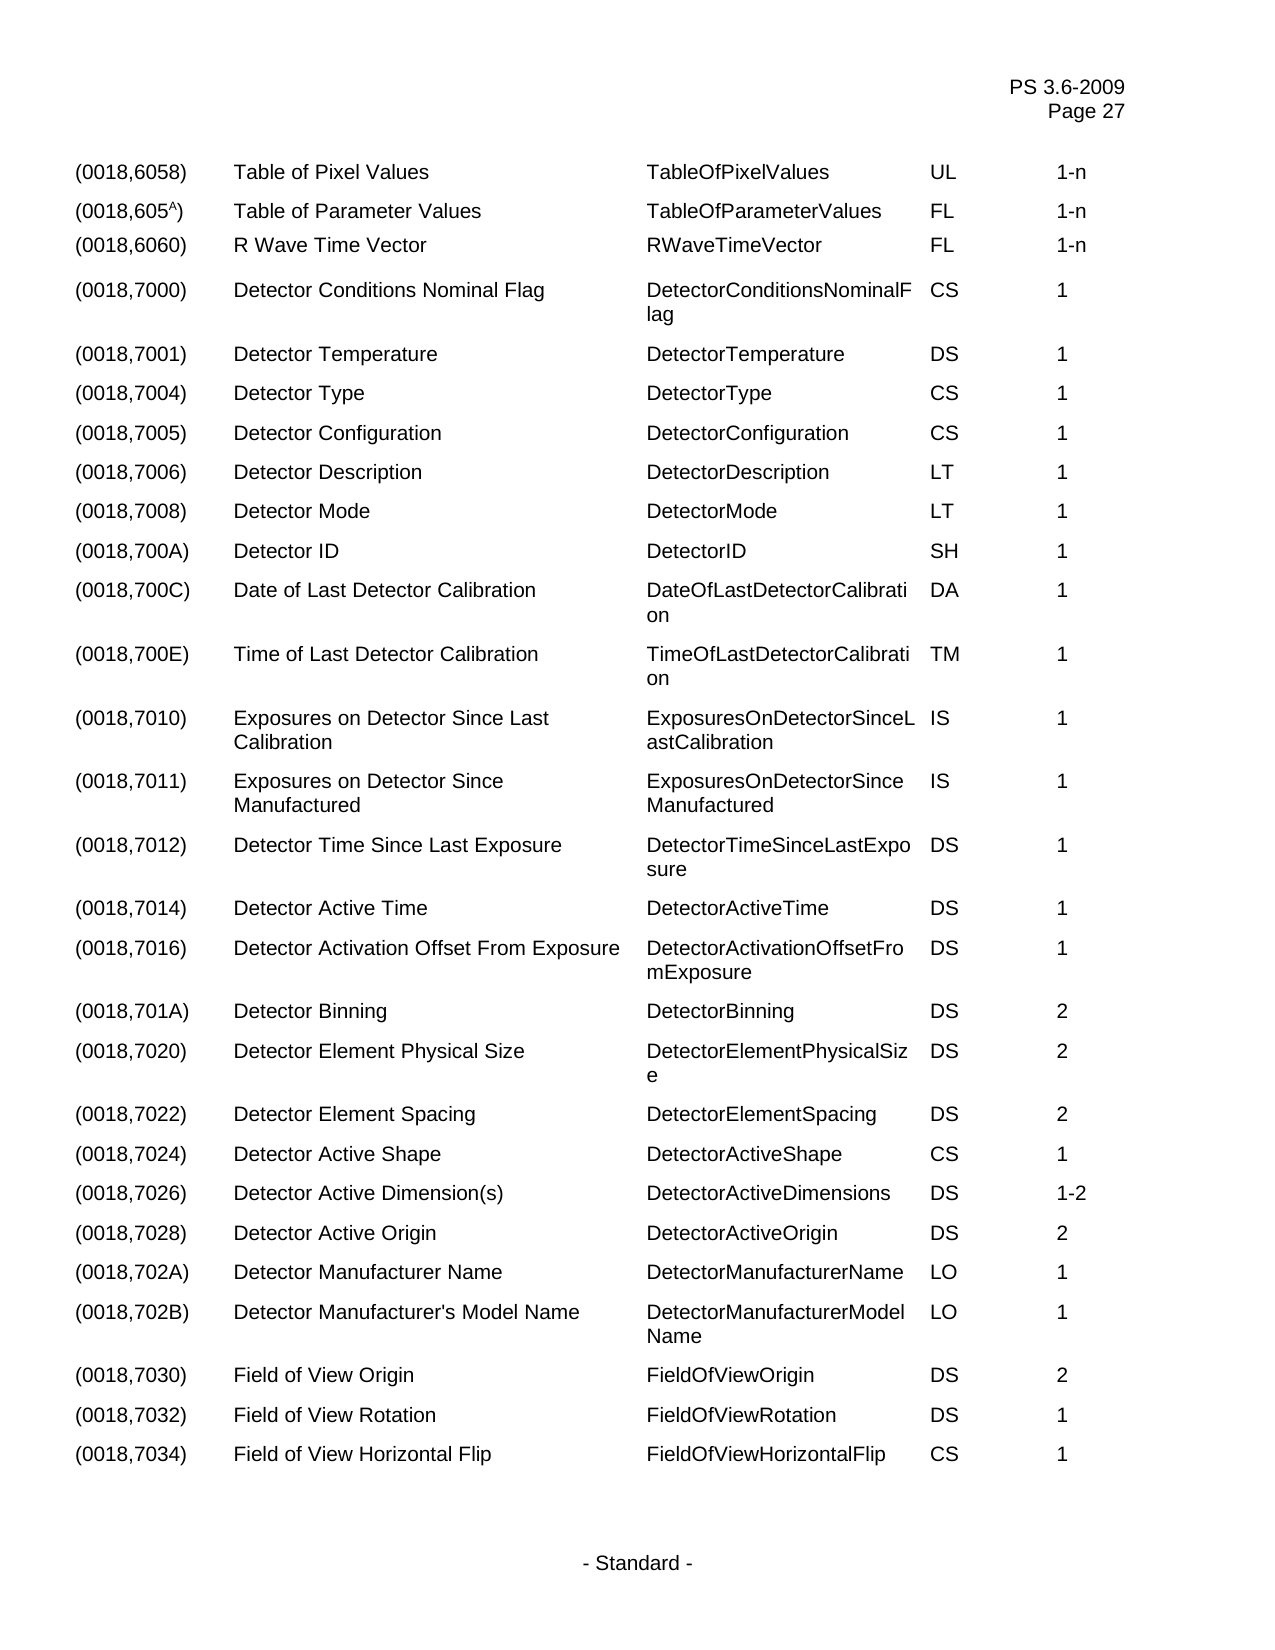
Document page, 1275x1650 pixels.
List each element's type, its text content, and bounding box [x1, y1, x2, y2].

table_cell Table of Parameter Values [226, 190, 639, 229]
table_cell FL [923, 229, 1049, 268]
table_cell (0018,702B) [68, 1290, 226, 1353]
table_cell Date of Last Detector Calibration [226, 569, 639, 632]
table_cell (0018,7028) [68, 1211, 226, 1251]
table_cell DS [923, 1172, 1049, 1211]
table_cell [1116, 1029, 1211, 1093]
table_cell 1 [1049, 332, 1116, 371]
table_cell 1 [1049, 529, 1116, 569]
table_cell (0018,7008) [68, 490, 226, 529]
table_cell Detector Temperature [226, 332, 639, 371]
table_cell (0018,700C) [68, 569, 226, 632]
table_cell (0018,7011) [68, 760, 226, 823]
table_cell Detector Manufacturer's Model Name [226, 1290, 639, 1353]
table_cell CS [923, 1433, 1049, 1472]
table_cell DateOfLastDetectorCalibration [639, 569, 923, 632]
table_cell 2 [1049, 1211, 1116, 1251]
table_cell DetectorConfiguration [639, 411, 923, 450]
table_cell [1116, 1393, 1211, 1432]
table_cell Detector Configuration [226, 411, 639, 450]
table_cell [1116, 229, 1211, 268]
table_cell (0018,6058) [68, 150, 226, 189]
table_cell DS [923, 1029, 1049, 1093]
table_cell CS [923, 371, 1049, 411]
table_cell DetectorActiveDimensions [639, 1172, 923, 1211]
table_cell DetectorActiveTime [639, 887, 923, 926]
table_cell [1116, 926, 1211, 989]
table_cell Detector Type [226, 371, 639, 411]
table_cell (0018,7020) [68, 1029, 226, 1093]
table_cell Time of Last Detector Calibration [226, 633, 639, 696]
table_cell 1-n [1049, 150, 1116, 189]
table_cell [1116, 1354, 1211, 1393]
table_cell [1116, 450, 1211, 490]
table_cell [1116, 569, 1211, 632]
table_cell [1116, 150, 1211, 189]
table_cell (0018,701A) [68, 990, 226, 1029]
table_cell LO [923, 1290, 1049, 1353]
table_cell 1 [1049, 1251, 1116, 1290]
table_cell (0018,7016) [68, 926, 226, 989]
table_cell [1116, 490, 1211, 529]
table_cell RWaveTimeVector [639, 229, 923, 268]
table_cell DA [923, 569, 1049, 632]
table_cell 1 [1049, 633, 1116, 696]
table_cell (0018,7030) [68, 1354, 226, 1393]
table_cell Detector Active Origin [226, 1211, 639, 1251]
table_cell 1 [1049, 926, 1116, 989]
table_cell (0018,7034) [68, 1433, 226, 1472]
table_cell 1 [1049, 490, 1116, 529]
table_cell (0018,702A) [68, 1251, 226, 1290]
table_cell (0018,700E) [68, 633, 226, 696]
table_cell Table of Pixel Values [226, 150, 639, 189]
table_cell FL [923, 190, 1049, 229]
table_cell [1116, 190, 1211, 229]
table_cell (0018,6060) [68, 229, 226, 268]
table_cell DetectorManufacturerModelName [639, 1290, 923, 1353]
table_cell [1116, 1172, 1211, 1211]
table_cell (0018,7005) [68, 411, 226, 450]
table_cell DetectorBinning [639, 990, 923, 1029]
table_cell 1 [1049, 696, 1116, 759]
table_cell Detector Active Time [226, 887, 639, 926]
table_cell Detector Element Spacing [226, 1093, 639, 1132]
table_cell 2 [1049, 1029, 1116, 1093]
table_cell [1116, 529, 1211, 569]
table_cell ExposuresOnDetectorSinceLastCalibration [639, 696, 923, 759]
table_cell DS [923, 990, 1049, 1029]
table_cell LT [923, 490, 1049, 529]
table_cell DetectorDescription [639, 450, 923, 490]
table_cell Exposures on Detector Since Last Calibration [226, 696, 639, 759]
table_cell [1116, 696, 1211, 759]
table_cell R Wave Time Vector [226, 229, 639, 268]
table_cell DetectorMode [639, 490, 923, 529]
table_cell [1116, 1433, 1211, 1472]
table_cell IS [923, 696, 1049, 759]
table_cell (0018,605A) [68, 190, 226, 229]
table_cell [1116, 990, 1211, 1029]
table_cell (0018,7026) [68, 1172, 226, 1211]
table_cell DS [923, 823, 1049, 887]
table_cell [1116, 411, 1211, 450]
table_cell TableOfPixelValues [639, 150, 923, 189]
table_cell [1116, 371, 1211, 411]
table_cell Field of View Horizontal Flip [226, 1433, 639, 1472]
table_cell DetectorActiveOrigin [639, 1211, 923, 1251]
table_cell DetectorConditionsNominalFlag [639, 269, 923, 332]
table_cell DS [923, 1393, 1049, 1432]
table_cell [1116, 269, 1211, 332]
table_cell 1 [1049, 1290, 1116, 1353]
table_cell 1 [1049, 1132, 1116, 1172]
table_cell UL [923, 150, 1049, 189]
table_cell (0018,7006) [68, 450, 226, 490]
table_cell DetectorID [639, 529, 923, 569]
table_cell CS [923, 269, 1049, 332]
table_cell 1 [1049, 569, 1116, 632]
table_cell [1116, 1211, 1211, 1251]
table_cell 2 [1049, 1093, 1116, 1132]
table_cell (0018,7000) [68, 269, 226, 332]
table_cell 2 [1049, 1354, 1116, 1393]
table_cell [1116, 823, 1211, 887]
table_cell 1 [1049, 760, 1116, 823]
table_cell Detector Description [226, 450, 639, 490]
table_cell Detector Manufacturer Name [226, 1251, 639, 1290]
table_cell DetectorTemperature [639, 332, 923, 371]
table_cell DetectorManufacturerName [639, 1251, 923, 1290]
table_cell [1116, 760, 1211, 823]
table_cell DetectorActivationOffsetFromExposure [639, 926, 923, 989]
table_cell (0018,700A) [68, 529, 226, 569]
table_cell DS [923, 1093, 1049, 1132]
table_cell (0018,7001) [68, 332, 226, 371]
table_cell TableOfParameterValues [639, 190, 923, 229]
table_cell Detector Active Dimension(s) [226, 1172, 639, 1211]
table_cell Detector Mode [226, 490, 639, 529]
table_cell DS [923, 332, 1049, 371]
table_cell Field of View Rotation [226, 1393, 639, 1432]
table_cell Detector ID [226, 529, 639, 569]
table_cell FieldOfViewOrigin [639, 1354, 923, 1393]
table_cell CS [923, 411, 1049, 450]
table_cell [1116, 1132, 1211, 1172]
table_cell DetectorActiveShape [639, 1132, 923, 1172]
table_cell [1116, 1290, 1211, 1353]
table_cell [1116, 1093, 1211, 1132]
table_cell Detector Activation Offset From Exposure [226, 926, 639, 989]
table_cell DS [923, 926, 1049, 989]
table_cell 1-n [1049, 229, 1116, 268]
table_cell DetectorElementSpacing [639, 1093, 923, 1132]
table_cell Detector Binning [226, 990, 639, 1029]
table_cell (0018,7024) [68, 1132, 226, 1172]
table_cell [1116, 887, 1211, 926]
table_cell Field of View Origin [226, 1354, 639, 1393]
table_cell 1 [1049, 1433, 1116, 1472]
table_cell Detector Time Since Last Exposure [226, 823, 639, 887]
table_cell TimeOfLastDetectorCalibration [639, 633, 923, 696]
table_cell (0018,7012) [68, 823, 226, 887]
table_cell [1116, 332, 1211, 371]
table_cell SH [923, 529, 1049, 569]
table_cell 1 [1049, 1393, 1116, 1432]
table_cell LO [923, 1251, 1049, 1290]
table_cell DS [923, 887, 1049, 926]
table_cell (0018,7014) [68, 887, 226, 926]
table_cell 1 [1049, 411, 1116, 450]
table_cell ExposuresOnDetectorSinceManufactured [639, 760, 923, 823]
table_cell 1 [1049, 269, 1116, 332]
table_cell 1-2 [1049, 1172, 1116, 1211]
table_cell Detector Conditions Nominal Flag [226, 269, 639, 332]
table_cell FieldOfViewHorizontalFlip [639, 1433, 923, 1472]
table_cell Exposures on Detector Since Manufactured [226, 760, 639, 823]
table_cell 1-n [1049, 190, 1116, 229]
table_cell IS [923, 760, 1049, 823]
table_cell [1116, 1251, 1211, 1290]
table_cell 2 [1049, 990, 1116, 1029]
table_cell DetectorType [639, 371, 923, 411]
table_cell Detector Element Physical Size [226, 1029, 639, 1093]
table_cell (0018,7032) [68, 1393, 226, 1432]
table_cell FieldOfViewRotation [639, 1393, 923, 1432]
table_cell TM [923, 633, 1049, 696]
table_cell DS [923, 1354, 1049, 1393]
table_cell CS [923, 1132, 1049, 1172]
table_cell 1 [1049, 823, 1116, 887]
table_cell (0018,7022) [68, 1093, 226, 1132]
table_cell DS [923, 1211, 1049, 1251]
table_cell 1 [1049, 887, 1116, 926]
table_cell DetectorTimeSinceLastExposure [639, 823, 923, 887]
table_cell [1116, 633, 1211, 696]
table_cell Detector Active Shape [226, 1132, 639, 1172]
table_cell 1 [1049, 371, 1116, 411]
table_cell (0018,7004) [68, 371, 226, 411]
table_cell LT [923, 450, 1049, 490]
table_cell (0018,7010) [68, 696, 226, 759]
table_cell 1 [1049, 450, 1116, 490]
table_cell DetectorElementPhysicalSize [639, 1029, 923, 1093]
